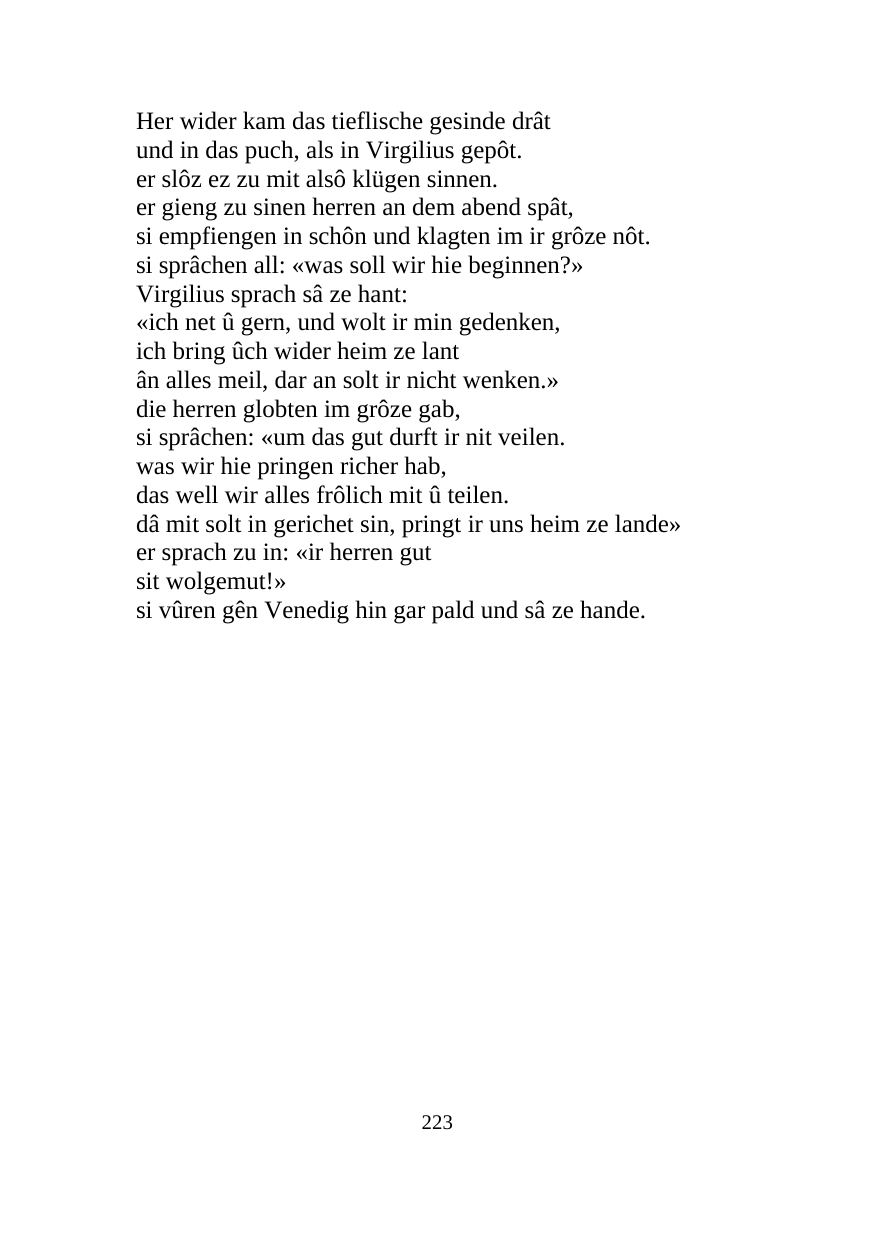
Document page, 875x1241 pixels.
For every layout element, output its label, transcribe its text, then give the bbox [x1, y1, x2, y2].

text und in das puch, als in Virgilius gepôt. [106, 135, 768, 164]
text sit wolgemut!» [106, 566, 768, 595]
text was wir hie pringen richer hab, [106, 451, 768, 480]
text si sprâchen: «um das gut durft ir nit veilen. [106, 422, 768, 451]
text er gieng zu sinen herren an dem abend spât, [106, 192, 768, 221]
text ân alles meil, dar an solt ir nicht wenken.» [106, 365, 768, 394]
text si sprâchen all: «was soll wir hie beginnen?» [106, 250, 768, 279]
text «ich net û gern, und wolt ir min gedenken, [106, 307, 768, 336]
text das well wir alles frôlich mit û teilen. [106, 480, 768, 509]
text dâ mit solt in gerichet sin, pringt ir uns heim ze lande» [106, 509, 768, 537]
text ich bring ûch wider heim ze lant [106, 336, 768, 365]
text Her wider kam das tieflische gesinde drât [106, 106, 768, 135]
text die herren globten im grôze gab, [106, 394, 768, 422]
text er sprach zu in: «ir herren gut [106, 537, 768, 566]
text si empfiengen in schôn und klagten im ir grôze nôt. [106, 221, 768, 250]
text Virgilius sprach sâ ze hant: [106, 279, 768, 307]
text si vûren gên Venedig hin gar pald und sâ ze hande. [106, 595, 768, 624]
text er slôz ez zu mit alsô klügen sinnen. [106, 164, 768, 192]
